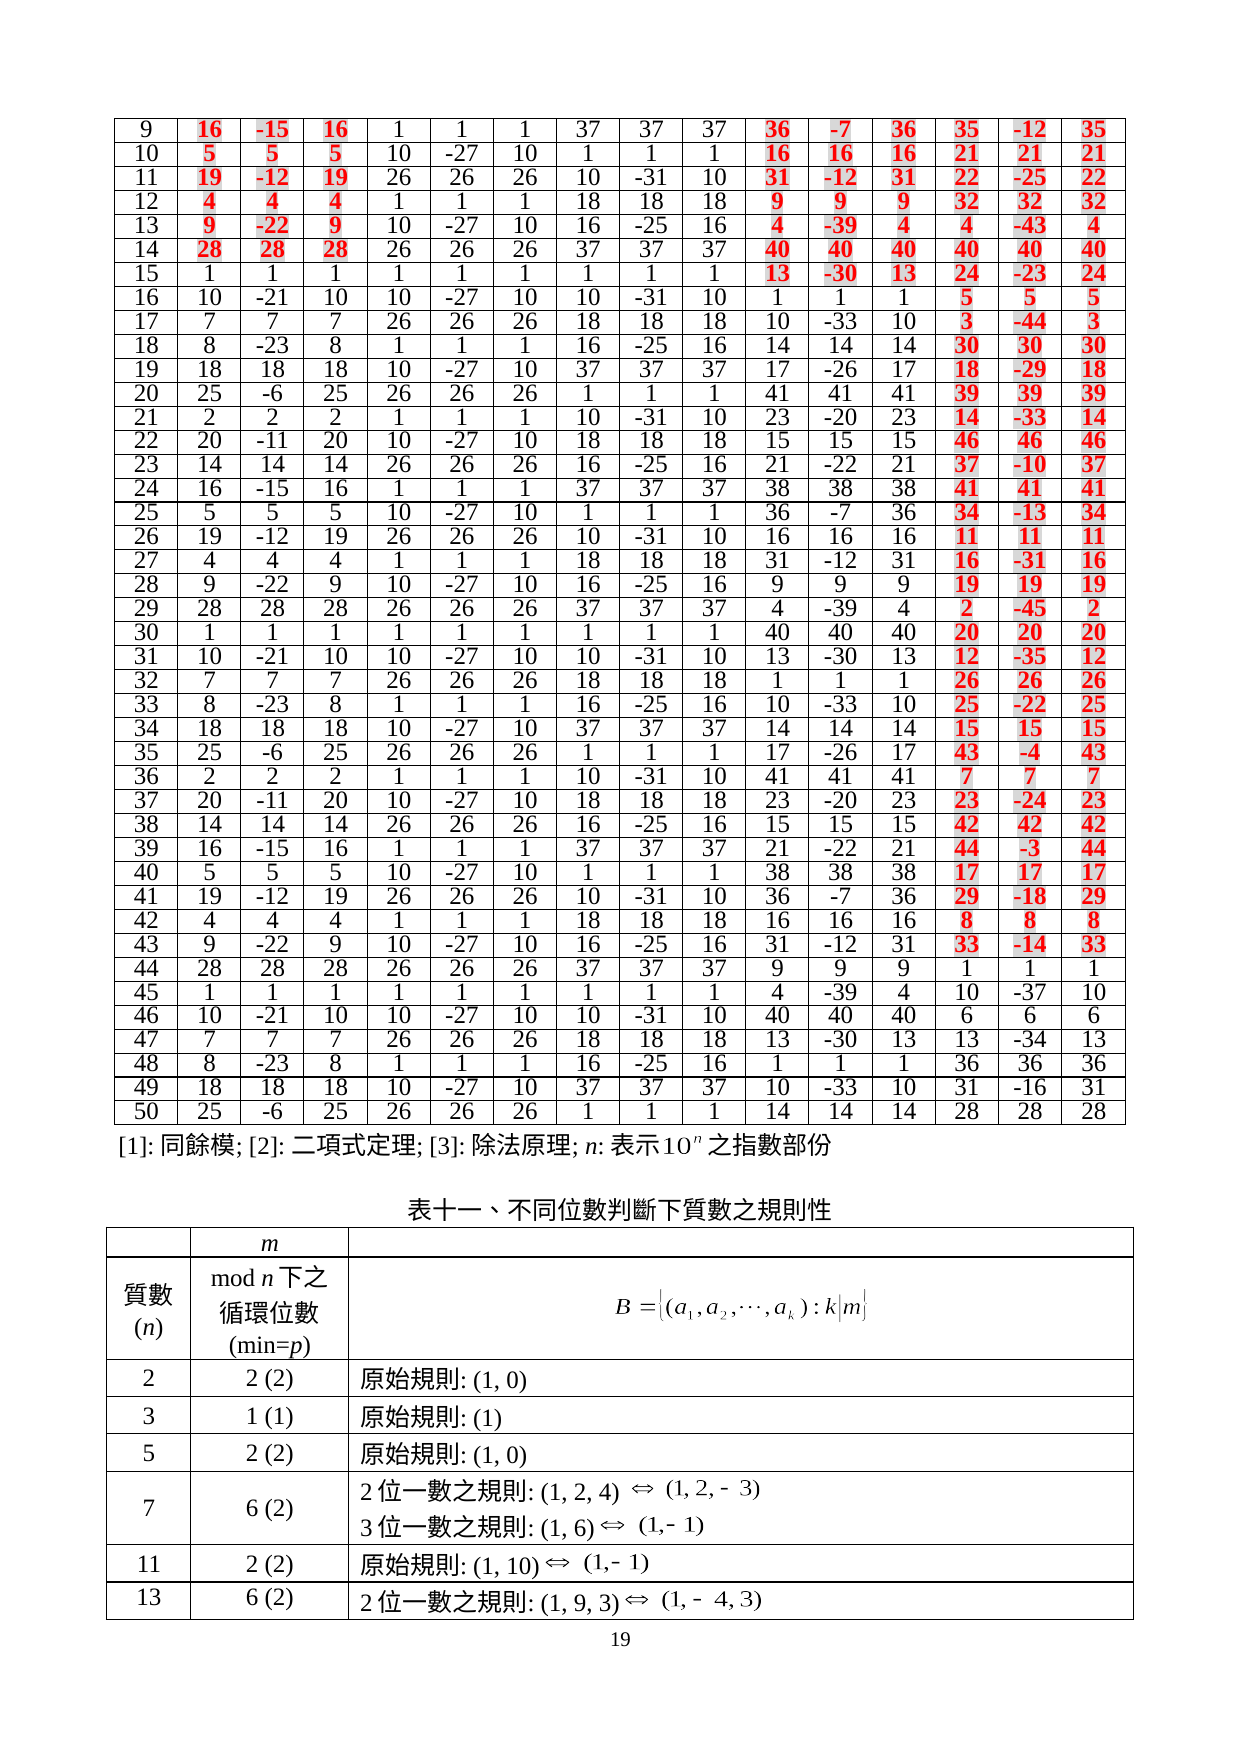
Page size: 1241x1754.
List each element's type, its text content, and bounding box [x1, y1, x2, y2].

table_cell 10 [683, 766, 745, 789]
table_cell 37 [620, 119, 682, 142]
table_cell -20 [809, 790, 872, 813]
table_cell 21 [936, 143, 998, 166]
table_cell 1 [683, 383, 745, 406]
table_cell -39 [809, 215, 872, 238]
table_cell 37 [557, 598, 619, 621]
table_cell 1 [494, 119, 556, 142]
table_cell 9 [809, 574, 872, 597]
table_cell 36 [746, 119, 808, 142]
table_cell 9 [115, 119, 177, 142]
table_cell -27 [431, 143, 493, 166]
table_cell 20 [178, 431, 240, 453]
table_cell 28 [178, 239, 240, 262]
table_cell 37 [620, 1078, 682, 1100]
table_cell 33 [115, 694, 177, 717]
table_header [107, 1228, 190, 1256]
table_cell 45 [115, 982, 177, 1004]
table_cell 18 [620, 1030, 682, 1052]
table_cell 10 [557, 766, 619, 789]
table_cell -12 [809, 934, 872, 957]
table_cell 10 [494, 503, 556, 525]
table_cell 1 [431, 191, 493, 214]
table_cell 28 [999, 1101, 1061, 1124]
table_cell 26 [368, 814, 430, 837]
table_cell 16 [557, 694, 619, 717]
table_cell 4 [936, 215, 998, 238]
table_cell 18 [557, 670, 619, 693]
table_cell 26 [431, 742, 493, 765]
table_cell 37 [683, 1078, 745, 1100]
table_cell 8 [1062, 910, 1125, 933]
table_cell 10 [115, 143, 177, 166]
table_cell 1 [494, 335, 556, 358]
table_cell 1 [368, 622, 430, 645]
table_cell 8 [178, 694, 240, 717]
table_cell 22 [1062, 167, 1125, 190]
table_cell -25 [620, 814, 682, 837]
table_cell -12 [809, 167, 872, 190]
table_cell 28 [241, 958, 303, 981]
table_cell 16 [746, 526, 808, 549]
table_cell 26 [494, 1101, 556, 1124]
table_cell 39 [936, 383, 998, 406]
table_cell 40 [873, 1006, 935, 1028]
table_cell 36 [1062, 1054, 1125, 1076]
table_header [349, 1228, 1133, 1256]
table_cell 18 [557, 790, 619, 813]
table_cell 1 [620, 1101, 682, 1124]
table_cell 1 [368, 982, 430, 1004]
table_cell 9 [873, 191, 935, 214]
table_cell 1 [304, 263, 367, 286]
table_cell 40 [746, 239, 808, 262]
table_cell 2 [241, 766, 303, 789]
table_cell 1 [557, 742, 619, 765]
table_cell 6 (2) [191, 1472, 348, 1544]
table_cell 50 [115, 1101, 177, 1124]
table_cell 16 [809, 526, 872, 549]
table_cell 10 [368, 431, 430, 453]
table_cell 44 [115, 958, 177, 981]
table_cell 25 [304, 1101, 367, 1124]
table_cell 10 [873, 694, 935, 717]
table_cell -25 [999, 167, 1061, 190]
table_cell 31 [115, 646, 177, 669]
table_cell 14 [115, 239, 177, 262]
table_cell 13 [873, 1030, 935, 1052]
table_cell -4 [999, 742, 1061, 765]
table_cell -27 [431, 934, 493, 957]
table_cell 1 [178, 263, 240, 286]
table_cell 46 [936, 431, 998, 453]
table_cell 7 [178, 670, 240, 693]
table_cell 16 [178, 838, 240, 861]
table_cell 28 [936, 1101, 998, 1124]
table_cell 15 [936, 718, 998, 741]
table_cell 1 [494, 910, 556, 933]
table_cell 26 [368, 1101, 430, 1124]
table_cell 18 [178, 718, 240, 741]
table_cell 13 [746, 263, 808, 286]
table_cell 20 [304, 790, 367, 813]
table_cell 18 [241, 359, 303, 382]
table_cell 10 [683, 407, 745, 429]
table_cell 44 [1062, 838, 1125, 861]
table_cell 10 [557, 886, 619, 909]
table_cell 4 [304, 550, 367, 573]
table_cell 16 [683, 694, 745, 717]
table_cell 40 [746, 622, 808, 645]
table_cell -12 [241, 167, 303, 190]
table_cell -33 [809, 1078, 872, 1100]
table_cell 15 [873, 431, 935, 453]
table_cell 26 [494, 670, 556, 693]
table_cell 18 [683, 191, 745, 214]
table_cell 10 [873, 1078, 935, 1100]
table_cell 36 [873, 503, 935, 525]
table_cell 26 [999, 670, 1061, 693]
table_cell 原始規則: (1, 0) [349, 1360, 1133, 1396]
table_cell -35 [999, 646, 1061, 669]
table_cell 8 [178, 335, 240, 358]
table_cell -30 [809, 646, 872, 669]
table_cell 46 [999, 431, 1061, 453]
table_cell -15 [241, 119, 303, 142]
table_cell 37 [620, 239, 682, 262]
table_cell 1 [746, 1054, 808, 1076]
table_cell 8 [304, 335, 367, 358]
table_cell 7 [241, 1030, 303, 1052]
table_cell 1 [620, 862, 682, 885]
table_cell 16 [683, 455, 745, 477]
table_cell 1 [683, 503, 745, 525]
table_cell 32 [999, 191, 1061, 214]
table_cell 1 [431, 407, 493, 429]
table_cell 37 [557, 479, 619, 501]
table_cell 16 [1062, 550, 1125, 573]
table_cell 40 [873, 239, 935, 262]
table_cell 23 [1062, 790, 1125, 813]
table_cell 7 [178, 311, 240, 334]
table_cell 1 [873, 287, 935, 310]
table_cell 14 [1062, 407, 1125, 429]
table_cell 16 [683, 1054, 745, 1076]
table_cell 25 [304, 742, 367, 765]
table_cell 26 [431, 383, 493, 406]
table_cell 19 [178, 886, 240, 909]
table_cell 40 [746, 1006, 808, 1028]
table_cell 16 [873, 143, 935, 166]
table_cell 37 [557, 718, 619, 741]
table_cell 1 [368, 550, 430, 573]
table_cell 15 [746, 431, 808, 453]
table_cell 14 [809, 718, 872, 741]
table_cell 10 [368, 359, 430, 382]
table_cell 23 [873, 790, 935, 813]
table_cell 1 [368, 335, 430, 358]
table_cell -13 [999, 503, 1061, 525]
table_cell 14 [746, 1101, 808, 1124]
table_cell 5 [178, 143, 240, 166]
table_cell 29 [936, 886, 998, 909]
table_cell -31 [620, 407, 682, 429]
table_cell 10 [557, 287, 619, 310]
table_cell 9 [809, 958, 872, 981]
table_cell 1 [431, 479, 493, 501]
table_cell 10 [368, 646, 430, 669]
table_cell 39 [1062, 383, 1125, 406]
table_cell 原始規則: (1, 10) [349, 1545, 1133, 1581]
table_cell 1 [494, 479, 556, 501]
table_cell -25 [620, 455, 682, 477]
table_cell 5 [304, 143, 367, 166]
table_cell 1 [683, 263, 745, 286]
table_cell 26 [431, 670, 493, 693]
table_cell -22 [241, 934, 303, 957]
table_cell 10 [557, 526, 619, 549]
table_cell 38 [746, 479, 808, 501]
table_cell 40 [936, 239, 998, 262]
table_cell -22 [241, 215, 303, 238]
table_cell 25 [178, 1101, 240, 1124]
table_cell -31 [620, 766, 682, 789]
table_cell -27 [431, 431, 493, 453]
table_cell 1 [368, 119, 430, 142]
table_cell 28 [115, 574, 177, 597]
table_cell 1 [620, 742, 682, 765]
table_cell -27 [431, 718, 493, 741]
table_cell 26 [431, 958, 493, 981]
table_cell 28 [304, 598, 367, 621]
table_cell 33 [1062, 934, 1125, 957]
table_cell 1 [809, 1054, 872, 1076]
table_cell 1 [368, 191, 430, 214]
table_cell 18 [683, 431, 745, 453]
table_cell 35 [1062, 119, 1125, 142]
table_cell 7 [241, 670, 303, 693]
table_cell 10 [494, 359, 556, 382]
table_cell 49 [115, 1078, 177, 1100]
table_cell 15 [999, 718, 1061, 741]
table_cell 5 [241, 143, 303, 166]
table_cell 35 [115, 742, 177, 765]
table_cell 1 [368, 766, 430, 789]
table_cell 10 [936, 982, 998, 1004]
table_cell 1 [368, 263, 430, 286]
table_cell 7 [241, 311, 303, 334]
table_cell 23 [746, 790, 808, 813]
table_cell 9 [746, 191, 808, 214]
table_cell 25 [1062, 694, 1125, 717]
table_cell 17 [873, 359, 935, 382]
table_cell 28 [304, 239, 367, 262]
table_cell 2位一數之規則: (1, 2, 4) 3位一數之規則: (1, 6) [349, 1472, 1133, 1544]
table_cell 4 [746, 982, 808, 1004]
table_cell 20 [999, 622, 1061, 645]
table_cell 21 [1062, 143, 1125, 166]
table_cell 10 [683, 287, 745, 310]
table_cell -18 [999, 886, 1061, 909]
table_cell 41 [809, 766, 872, 789]
table_cell 40 [809, 1006, 872, 1028]
table_cell -27 [431, 215, 493, 238]
table_cell 2 [178, 766, 240, 789]
table_cell 23 [873, 407, 935, 429]
table_cell 18 [620, 910, 682, 933]
table_cell -20 [809, 407, 872, 429]
table_cell 26 [431, 239, 493, 262]
table_cell 31 [936, 1078, 998, 1100]
table_cell 5 [241, 503, 303, 525]
table_cell 9 [178, 934, 240, 957]
table_cell 1 [1062, 958, 1125, 981]
table_cell 16 [809, 910, 872, 933]
table_cell 37 [620, 718, 682, 741]
table_cell -44 [999, 311, 1061, 334]
table_cell -27 [431, 862, 493, 885]
table_cell 10 [494, 431, 556, 453]
table_cell 14 [873, 1101, 935, 1124]
table_cell 35 [936, 119, 998, 142]
table_cell 26 [368, 383, 430, 406]
table_cell -27 [431, 646, 493, 669]
table_cell 10 [494, 646, 556, 669]
table_cell -27 [431, 359, 493, 382]
table_cell 19 [304, 167, 367, 190]
table_cell 37 [683, 718, 745, 741]
table_cell 25 [936, 694, 998, 717]
table_cell 2 (2) [191, 1360, 348, 1396]
table_cell 4 [873, 982, 935, 1004]
table_cell -37 [999, 982, 1061, 1004]
table_cell 18 [1062, 359, 1125, 382]
table_cell 28 [304, 958, 367, 981]
table_cell 38 [873, 862, 935, 885]
table_cell 26 [1062, 670, 1125, 693]
table_cell 20 [304, 431, 367, 453]
table_cell 18 [241, 1078, 303, 1100]
table_cell 10 [368, 1006, 430, 1028]
table_cell 25 [178, 383, 240, 406]
table_cell 4 [304, 191, 367, 214]
table_cell 38 [115, 814, 177, 837]
table_cell 9 [873, 958, 935, 981]
table_cell 10 [368, 790, 430, 813]
table_cell 22 [936, 167, 998, 190]
table_cell 13 [115, 215, 177, 238]
table_cell 10 [304, 646, 367, 669]
table_cell 40 [115, 862, 177, 885]
table_cell 14 [809, 335, 872, 358]
table_cell -6 [241, 383, 303, 406]
table_cell 2位一數之規則: (1, 9, 3) [349, 1583, 1133, 1619]
table_cell 18 [683, 670, 745, 693]
table_cell -25 [620, 1054, 682, 1076]
table_cell 37 [620, 359, 682, 382]
table_cell 10 [494, 718, 556, 741]
table_cell 24 [115, 479, 177, 501]
table_cell 10 [494, 790, 556, 813]
table_cell 1 [809, 287, 872, 310]
table_cell 31 [746, 934, 808, 957]
table_cell 19 [304, 526, 367, 549]
table_cell 26 [494, 598, 556, 621]
table_cell 10 [178, 287, 240, 310]
table_cell 21 [873, 838, 935, 861]
table_cell 16 [557, 1054, 619, 1076]
table_cell 16 [557, 335, 619, 358]
table_cell 18 [683, 790, 745, 813]
table_cell 43 [1062, 742, 1125, 765]
table_cell 36 [746, 886, 808, 909]
table_cell 5 [107, 1434, 190, 1471]
table_cell 8 [999, 910, 1061, 933]
table_cell 11 [107, 1545, 190, 1581]
table_cell -11 [241, 790, 303, 813]
table_cell 16 [809, 143, 872, 166]
table_cell 6 [999, 1006, 1061, 1028]
table_cell 5 [241, 862, 303, 885]
table_header m [191, 1228, 348, 1256]
table_cell 10 [368, 503, 430, 525]
table_cell 42 [999, 814, 1061, 837]
table_cell 10 [873, 311, 935, 334]
table_cell 2 [241, 407, 303, 429]
table_cell 16 [557, 934, 619, 957]
table_cell 1 [178, 982, 240, 1004]
table_cell 18 [620, 191, 682, 214]
table_cell 18 [304, 359, 367, 382]
table_cell 26 [368, 167, 430, 190]
table_cell 3 [936, 311, 998, 334]
table_cell 4 [178, 910, 240, 933]
table_cell 10 [683, 1006, 745, 1028]
table_cell 34 [115, 718, 177, 741]
table_cell 16 [683, 814, 745, 837]
table_cell 23 [115, 455, 177, 477]
table_cell 10 [304, 287, 367, 310]
table_cell 26 [936, 670, 998, 693]
table_cell -45 [999, 598, 1061, 621]
table_cell 1 [683, 622, 745, 645]
table_cell 9 [304, 934, 367, 957]
table_cell 26 [431, 526, 493, 549]
table_cell 37 [557, 239, 619, 262]
table_cell 14 [304, 455, 367, 477]
table_cell 10 [557, 646, 619, 669]
table_cell 26 [494, 455, 556, 477]
table_cell 16 [304, 479, 367, 501]
table_cell -21 [241, 646, 303, 669]
table_cell 16 [178, 119, 240, 142]
table_cell 10 [368, 718, 430, 741]
table_cell 31 [746, 167, 808, 190]
table_cell -27 [431, 574, 493, 597]
table_cell 10 [494, 934, 556, 957]
table_cell 1 [241, 622, 303, 645]
table_cell 1 [494, 1054, 556, 1076]
table_cell 15 [1062, 718, 1125, 741]
table_cell 1 [494, 766, 556, 789]
table_cell 14 [809, 1101, 872, 1124]
table_cell 16 [557, 215, 619, 238]
table_cell 43 [936, 742, 998, 765]
table_cell 1 [620, 383, 682, 406]
table_cell 1 [557, 1101, 619, 1124]
table_cell 18 [557, 550, 619, 573]
table_cell 1 [873, 670, 935, 693]
table_cell -12 [809, 550, 872, 573]
table_cell 47 [115, 1030, 177, 1052]
table_cell 16 [304, 119, 367, 142]
table_cell 14 [873, 718, 935, 741]
table_cell -27 [431, 1006, 493, 1028]
table_cell -27 [431, 503, 493, 525]
table_cell -22 [809, 838, 872, 861]
table_cell 24 [1062, 263, 1125, 286]
table_cell 36 [999, 1054, 1061, 1076]
table_cell 7 [304, 1030, 367, 1052]
table_cell 18 [620, 550, 682, 573]
table_cell 19 [304, 886, 367, 909]
table_cell 10 [368, 574, 430, 597]
table_cell 6 (2) [191, 1583, 348, 1619]
table_cell 17 [873, 742, 935, 765]
table_cell 18 [683, 311, 745, 334]
table_cell 16 [304, 838, 367, 861]
table_cell -31 [620, 886, 682, 909]
table_cell 1 [178, 622, 240, 645]
table_cell 16 [683, 215, 745, 238]
table_cell 31 [1062, 1078, 1125, 1100]
table_cell -25 [620, 574, 682, 597]
table_cell 13 [873, 646, 935, 669]
table_cell 32 [1062, 191, 1125, 214]
table_cell 1 (1) [191, 1397, 348, 1433]
table_cell 5 [304, 862, 367, 885]
table_cell 10 [178, 1006, 240, 1028]
table_cell 41 [936, 479, 998, 501]
table_cell -31 [620, 287, 682, 310]
table_cell 7 [107, 1472, 190, 1544]
table_cell 17 [1062, 862, 1125, 885]
table_cell 1 [431, 982, 493, 1004]
table_cell 2 [304, 407, 367, 429]
table_cell 18 [620, 670, 682, 693]
table_cell 13 [936, 1030, 998, 1052]
table_cell -31 [620, 646, 682, 669]
table_cell 9 [746, 574, 808, 597]
table_cell 1 [494, 191, 556, 214]
table_cell 1 [368, 407, 430, 429]
table_cell 1 [304, 622, 367, 645]
table_cell 9 [304, 215, 367, 238]
table_cell 26 [494, 742, 556, 765]
table_cell -25 [620, 934, 682, 957]
table_cell 19 [115, 359, 177, 382]
table_cell -7 [809, 503, 872, 525]
table_cell -33 [999, 407, 1061, 429]
table_cell 17 [936, 862, 998, 885]
table_cell 4 [241, 550, 303, 573]
table_cell -14 [999, 934, 1061, 957]
table_cell 6 [936, 1006, 998, 1028]
table_cell 41 [746, 383, 808, 406]
table_cell -27 [431, 287, 493, 310]
table_cell 5 [178, 862, 240, 885]
table_cell 2 (2) [191, 1545, 348, 1581]
table_cell 10 [683, 886, 745, 909]
table_cell 44 [936, 838, 998, 861]
table_cell mod n下之循環位數 (min=p) [191, 1258, 348, 1359]
table_cell 8 [936, 910, 998, 933]
table_cell 4 [304, 910, 367, 933]
table_cell 26 [368, 1030, 430, 1052]
table_cell 1 [431, 910, 493, 933]
table_cell -25 [620, 335, 682, 358]
table_cell 26 [494, 167, 556, 190]
table_cell -6 [241, 1101, 303, 1124]
table_cell 1 [557, 622, 619, 645]
table_cell 11 [115, 167, 177, 190]
table_cell 16 [115, 287, 177, 310]
table_cell -21 [241, 287, 303, 310]
table_cell 37 [683, 838, 745, 861]
table_cell 5 [936, 287, 998, 310]
table_cell -33 [809, 311, 872, 334]
table_cell -23 [241, 1054, 303, 1076]
table_cell 12 [1062, 646, 1125, 669]
table_cell 21 [999, 143, 1061, 166]
table_cell -10 [999, 455, 1061, 477]
table_cell 13 [746, 646, 808, 669]
table_cell 41 [746, 766, 808, 789]
table_cell 19 [936, 574, 998, 597]
table_cell 5 [304, 503, 367, 525]
table_cell 10 [557, 167, 619, 190]
table_cell 2 [936, 598, 998, 621]
table_cell 30 [1062, 335, 1125, 358]
table_cell 20 [115, 383, 177, 406]
table_cell 7 [999, 766, 1061, 789]
table_cell 1 [431, 550, 493, 573]
table_cell 26 [494, 814, 556, 837]
table_cell 26 [431, 167, 493, 190]
table_cell 33 [936, 934, 998, 957]
table_cell 16 [873, 526, 935, 549]
table_cell 37 [557, 1078, 619, 1100]
table_cell 18 [620, 431, 682, 453]
table_cell 2 [178, 407, 240, 429]
table_cell 24 [936, 263, 998, 286]
table_cell 26 [494, 239, 556, 262]
table_cell -39 [809, 598, 872, 621]
table_cell 4 [873, 598, 935, 621]
table_cell 16 [557, 455, 619, 477]
table_cell 32 [115, 670, 177, 693]
table_cell 7 [304, 311, 367, 334]
table_cell 46 [115, 1006, 177, 1028]
table_cell 1 [557, 862, 619, 885]
table_cell 37 [683, 958, 745, 981]
table_cell -23 [241, 694, 303, 717]
table_cell 36 [873, 119, 935, 142]
table_cell 10 [683, 646, 745, 669]
table_cell 23 [936, 790, 998, 813]
table_cell 37 [683, 119, 745, 142]
table_cell 26 [431, 1101, 493, 1124]
table_cell 31 [873, 550, 935, 573]
table_cell 7 [178, 1030, 240, 1052]
table_cell 9 [304, 574, 367, 597]
table_cell 30 [999, 335, 1061, 358]
table_cell 18 [557, 191, 619, 214]
table_cell 26 [368, 958, 430, 981]
table_cell 1 [936, 958, 998, 981]
table_cell 30 [936, 335, 998, 358]
table_cell 1 [368, 479, 430, 501]
table_cell 17 [746, 359, 808, 382]
table_cell 1 [746, 670, 808, 693]
table_cell 1 [683, 1101, 745, 1124]
table_cell 1 [620, 503, 682, 525]
table_cell 25 [178, 742, 240, 765]
table_cell 10 [368, 862, 430, 885]
table_cell -12 [241, 526, 303, 549]
table_cell -15 [241, 479, 303, 501]
table_cell -30 [809, 1030, 872, 1052]
table_cell 11 [936, 526, 998, 549]
table_cell 14 [746, 718, 808, 741]
table_cell 37 [1062, 455, 1125, 477]
table_cell 14 [304, 814, 367, 837]
table_cell -12 [999, 119, 1061, 142]
table_cell 41 [1062, 479, 1125, 501]
table_cell -26 [809, 359, 872, 382]
table_cell 37 [683, 598, 745, 621]
table_cell 19 [999, 574, 1061, 597]
table_cell 1 [557, 263, 619, 286]
table_cell 16 [683, 574, 745, 597]
table_cell 37 [620, 838, 682, 861]
table_cell 26 [368, 455, 430, 477]
table_cell 10 [368, 287, 430, 310]
table_cell -22 [809, 455, 872, 477]
table_cell 26 [368, 598, 430, 621]
table_cell 26 [431, 886, 493, 909]
table_cell 1 [368, 1054, 430, 1076]
table_cell 11 [1062, 526, 1125, 549]
table_cell 4 [1062, 215, 1125, 238]
table_cell 37 [683, 359, 745, 382]
table_cell 1 [241, 263, 303, 286]
table_cell 28 [178, 598, 240, 621]
table_cell 4 [241, 910, 303, 933]
table_cell 27 [115, 550, 177, 573]
table_cell 26 [494, 526, 556, 549]
table_cell 38 [746, 862, 808, 885]
table_cell 31 [746, 550, 808, 573]
table_cell 1 [368, 910, 430, 933]
table_cell 1 [304, 982, 367, 1004]
table_cell -21 [241, 1006, 303, 1028]
table_cell 20 [1062, 622, 1125, 645]
table_cell -30 [809, 263, 872, 286]
table_cell 31 [873, 167, 935, 190]
table_cell 26 [494, 958, 556, 981]
table_cell 48 [115, 1054, 177, 1076]
table_cell 37 [620, 479, 682, 501]
table_cell 2 (2) [191, 1434, 348, 1471]
table_cell 26 [368, 526, 430, 549]
table_cell 26 [431, 598, 493, 621]
table_cell 10 [494, 574, 556, 597]
table_cell 15 [115, 263, 177, 286]
table_cell -31 [620, 1006, 682, 1028]
table_cell [349, 1258, 1133, 1359]
table_cell 10 [494, 287, 556, 310]
table_cell 1 [368, 694, 430, 717]
table_cell 1 [431, 335, 493, 358]
table_cell 18 [683, 550, 745, 573]
table_cell 16 [178, 479, 240, 501]
table_cell 36 [115, 766, 177, 789]
table_cell 18 [178, 359, 240, 382]
table_cell -7 [809, 119, 872, 142]
table_cell -24 [999, 790, 1061, 813]
table_cell 18 [304, 1078, 367, 1100]
table_cell 1 [683, 982, 745, 1004]
table_cell 26 [368, 239, 430, 262]
table_cell -29 [999, 359, 1061, 382]
table_cell 1 [431, 694, 493, 717]
table_cell -12 [241, 886, 303, 909]
table_cell -33 [809, 694, 872, 717]
table_cell 16 [936, 550, 998, 573]
table_cell 26 [431, 455, 493, 477]
table_cell 10 [368, 934, 430, 957]
table_cell -25 [620, 694, 682, 717]
table_cell 9 [746, 958, 808, 981]
table_cell 18 [178, 1078, 240, 1100]
table_cell 40 [809, 239, 872, 262]
table_cell 41 [115, 886, 177, 909]
table_cell 10 [368, 215, 430, 238]
table_cell 36 [873, 886, 935, 909]
table_cell 37 [557, 958, 619, 981]
table_cell -34 [999, 1030, 1061, 1052]
table_cell 20 [936, 622, 998, 645]
table_cell 4 [241, 191, 303, 214]
table_cell 19 [178, 526, 240, 549]
table_cell -31 [999, 550, 1061, 573]
table_cell 1 [620, 982, 682, 1004]
table_cell -27 [431, 1078, 493, 1100]
table_cell 10 [368, 1078, 430, 1100]
table_cell 23 [746, 407, 808, 429]
table_cell 18 [304, 718, 367, 741]
table_cell 39 [115, 838, 177, 861]
table_cell 1 [746, 287, 808, 310]
table_cell 16 [683, 934, 745, 957]
table_cell 31 [873, 934, 935, 957]
table_cell 1 [241, 982, 303, 1004]
table_cell 1 [683, 862, 745, 885]
table_cell 10 [494, 862, 556, 885]
table_cell 26 [368, 886, 430, 909]
table_cell 18 [241, 718, 303, 741]
table_cell 1 [683, 742, 745, 765]
table_cell 11 [999, 526, 1061, 549]
table_cell -23 [999, 263, 1061, 286]
table_cell 19 [1062, 574, 1125, 597]
table_cell 4 [746, 215, 808, 238]
table_cell 41 [873, 766, 935, 789]
table_cell 26 [368, 670, 430, 693]
table_cell 40 [809, 622, 872, 645]
table_cell 26 [431, 311, 493, 334]
table_cell 10 [368, 143, 430, 166]
table_cell 1 [620, 622, 682, 645]
table_cell 10 [557, 1006, 619, 1028]
table_cell -15 [241, 838, 303, 861]
table_cell 37 [557, 119, 619, 142]
table_cell 18 [557, 311, 619, 334]
table_cell 1 [431, 622, 493, 645]
table_cell 12 [115, 191, 177, 214]
table_cell -16 [999, 1078, 1061, 1100]
table_cell 41 [999, 479, 1061, 501]
table_cell 26 [494, 311, 556, 334]
table_cell 15 [809, 814, 872, 837]
text 表十一、不同位數判斷下質數之規則性 [118, 1190, 1122, 1227]
table_cell 1 [557, 503, 619, 525]
table_cell 10 [178, 646, 240, 669]
table_cell 1 [494, 263, 556, 286]
table_cell 12 [936, 646, 998, 669]
table_cell 21 [873, 455, 935, 477]
table_cell 38 [809, 479, 872, 501]
table_cell 10 [746, 311, 808, 334]
table_cell -6 [241, 742, 303, 765]
table_cell 10 [683, 167, 745, 190]
table_cell 38 [809, 862, 872, 885]
table_cell 9 [178, 574, 240, 597]
table_cell 26 [368, 742, 430, 765]
table_cell 26 [431, 814, 493, 837]
table_cell 18 [683, 1030, 745, 1052]
table_cell 18 [115, 335, 177, 358]
table_cell 41 [809, 383, 872, 406]
table_cell 34 [936, 503, 998, 525]
table_cell 18 [557, 910, 619, 933]
table_cell 18 [683, 910, 745, 933]
table_cell 38 [873, 479, 935, 501]
table_cell 14 [873, 335, 935, 358]
table_cell 1 [494, 838, 556, 861]
table_cell 1 [999, 958, 1061, 981]
table_cell 42 [936, 814, 998, 837]
table_cell 21 [746, 455, 808, 477]
table_cell 8 [178, 1054, 240, 1076]
table_cell 4 [873, 215, 935, 238]
table_cell -23 [241, 335, 303, 358]
table_cell 10 [494, 215, 556, 238]
table_cell 2 [1062, 598, 1125, 621]
table_cell -27 [431, 790, 493, 813]
table_cell 30 [115, 622, 177, 645]
table_cell 1 [620, 263, 682, 286]
table_cell 1 [494, 694, 556, 717]
table_cell 1 [557, 143, 619, 166]
table_cell 34 [1062, 503, 1125, 525]
table_cell 46 [1062, 431, 1125, 453]
table_cell 1 [683, 143, 745, 166]
table_cell 37 [557, 359, 619, 382]
table_cell -25 [620, 215, 682, 238]
table_cell 13 [107, 1583, 190, 1619]
table_cell 原始規則: (1, 0) [349, 1434, 1133, 1471]
table_cell -22 [999, 694, 1061, 717]
table_cell 1 [431, 263, 493, 286]
table_cell 2 [107, 1360, 190, 1396]
table_cell 原始規則: (1) [349, 1397, 1133, 1433]
table_cell 22 [115, 431, 177, 453]
table_cell 14 [746, 335, 808, 358]
table_cell 26 [494, 1030, 556, 1052]
table_cell 1 [557, 982, 619, 1004]
table_cell 21 [115, 407, 177, 429]
table_cell 29 [115, 598, 177, 621]
table_cell 26 [368, 311, 430, 334]
table_cell 5 [178, 503, 240, 525]
table_cell 16 [746, 910, 808, 933]
table_cell 17 [746, 742, 808, 765]
table_cell 40 [873, 622, 935, 645]
table_cell 1 [494, 407, 556, 429]
table_cell 2 [304, 766, 367, 789]
table_cell -22 [241, 574, 303, 597]
table_cell 4 [746, 598, 808, 621]
table_cell 17 [115, 311, 177, 334]
table_cell 1 [873, 1054, 935, 1076]
table_cell 18 [557, 1030, 619, 1052]
table_cell 1 [494, 622, 556, 645]
table_cell 18 [620, 790, 682, 813]
table_cell 10 [304, 1006, 367, 1028]
table_cell 8 [304, 694, 367, 717]
table_cell 40 [1062, 239, 1125, 262]
table_cell 3 [107, 1397, 190, 1433]
table_cell 3 [1062, 311, 1125, 334]
table_cell 17 [999, 862, 1061, 885]
table_cell 9 [873, 574, 935, 597]
table_cell 13 [873, 263, 935, 286]
table_cell 9 [809, 191, 872, 214]
table_cell 32 [936, 191, 998, 214]
table_cell 16 [557, 574, 619, 597]
table_cell 16 [873, 910, 935, 933]
table_cell 5 [1062, 287, 1125, 310]
table_cell 37 [115, 790, 177, 813]
table_cell 1 [494, 550, 556, 573]
table_cell 6 [1062, 1006, 1125, 1028]
table_cell -31 [620, 526, 682, 549]
table_cell 14 [241, 455, 303, 477]
table_cell 26 [494, 886, 556, 909]
table_cell 14 [178, 455, 240, 477]
table_cell 26 [115, 526, 177, 549]
table_cell 1 [431, 119, 493, 142]
table_cell 7 [1062, 766, 1125, 789]
table_cell 40 [999, 239, 1061, 262]
table_cell 10 [494, 1006, 556, 1028]
table_cell 28 [241, 239, 303, 262]
table_cell 18 [557, 431, 619, 453]
table_cell -43 [999, 215, 1061, 238]
table_cell 10 [683, 526, 745, 549]
table_cell 1 [809, 670, 872, 693]
table_cell 39 [999, 383, 1061, 406]
table_cell 37 [620, 598, 682, 621]
table_cell -26 [809, 742, 872, 765]
table_cell 14 [241, 814, 303, 837]
table_cell 1 [494, 982, 556, 1004]
table_cell 10 [746, 1078, 808, 1100]
table_cell 5 [999, 287, 1061, 310]
table_cell 21 [746, 838, 808, 861]
table_cell -7 [809, 886, 872, 909]
table_cell 41 [873, 383, 935, 406]
table_cell 37 [683, 239, 745, 262]
table_cell 10 [494, 143, 556, 166]
table_cell 26 [494, 383, 556, 406]
table_cell 10 [557, 407, 619, 429]
table_cell -3 [999, 838, 1061, 861]
table_cell 7 [304, 670, 367, 693]
table_cell 4 [178, 550, 240, 573]
text [1]: 同餘模; [2]: 二項式定理; [3]: 除法原理; n: 表示之指數部份 [118, 1125, 1122, 1162]
table_cell 15 [809, 431, 872, 453]
table_cell 7 [936, 766, 998, 789]
table_cell 16 [746, 143, 808, 166]
table_cell 26 [431, 1030, 493, 1052]
table_cell 36 [746, 503, 808, 525]
table_cell 37 [620, 958, 682, 981]
table_cell 19 [178, 167, 240, 190]
table_cell 10 [1062, 982, 1125, 1004]
table_cell 1 [557, 383, 619, 406]
table_cell 25 [304, 383, 367, 406]
table_cell 15 [746, 814, 808, 837]
table_cell 1 [368, 838, 430, 861]
table_cell 28 [178, 958, 240, 981]
table_cell -31 [620, 167, 682, 190]
table_cell 13 [1062, 1030, 1125, 1052]
table_cell 28 [241, 598, 303, 621]
table_cell -11 [241, 431, 303, 453]
table_cell 42 [1062, 814, 1125, 837]
table_cell 15 [873, 814, 935, 837]
table_cell 8 [304, 1054, 367, 1076]
table_cell 37 [936, 455, 998, 477]
table_cell 1 [431, 1054, 493, 1076]
table_cell 42 [115, 910, 177, 933]
table_cell 16 [683, 335, 745, 358]
table_cell 36 [936, 1054, 998, 1076]
table_cell 37 [683, 479, 745, 501]
table_cell 16 [557, 814, 619, 837]
table_cell 質數(n) [107, 1258, 190, 1359]
table_cell 18 [936, 359, 998, 382]
table_cell 10 [746, 694, 808, 717]
table_cell 10 [494, 1078, 556, 1100]
table_cell 18 [620, 311, 682, 334]
table_cell 4 [178, 191, 240, 214]
table_cell 14 [178, 814, 240, 837]
table_cell 13 [746, 1030, 808, 1052]
table_cell 9 [178, 215, 240, 238]
table_cell 1 [431, 838, 493, 861]
table_cell 20 [178, 790, 240, 813]
table_cell 28 [1062, 1101, 1125, 1124]
table_cell 25 [115, 503, 177, 525]
table_cell 29 [1062, 886, 1125, 909]
table_cell 43 [115, 934, 177, 957]
table_cell 1 [620, 143, 682, 166]
table_cell 14 [936, 407, 998, 429]
table_cell 1 [431, 766, 493, 789]
table_cell -39 [809, 982, 872, 1004]
table_cell 37 [557, 838, 619, 861]
